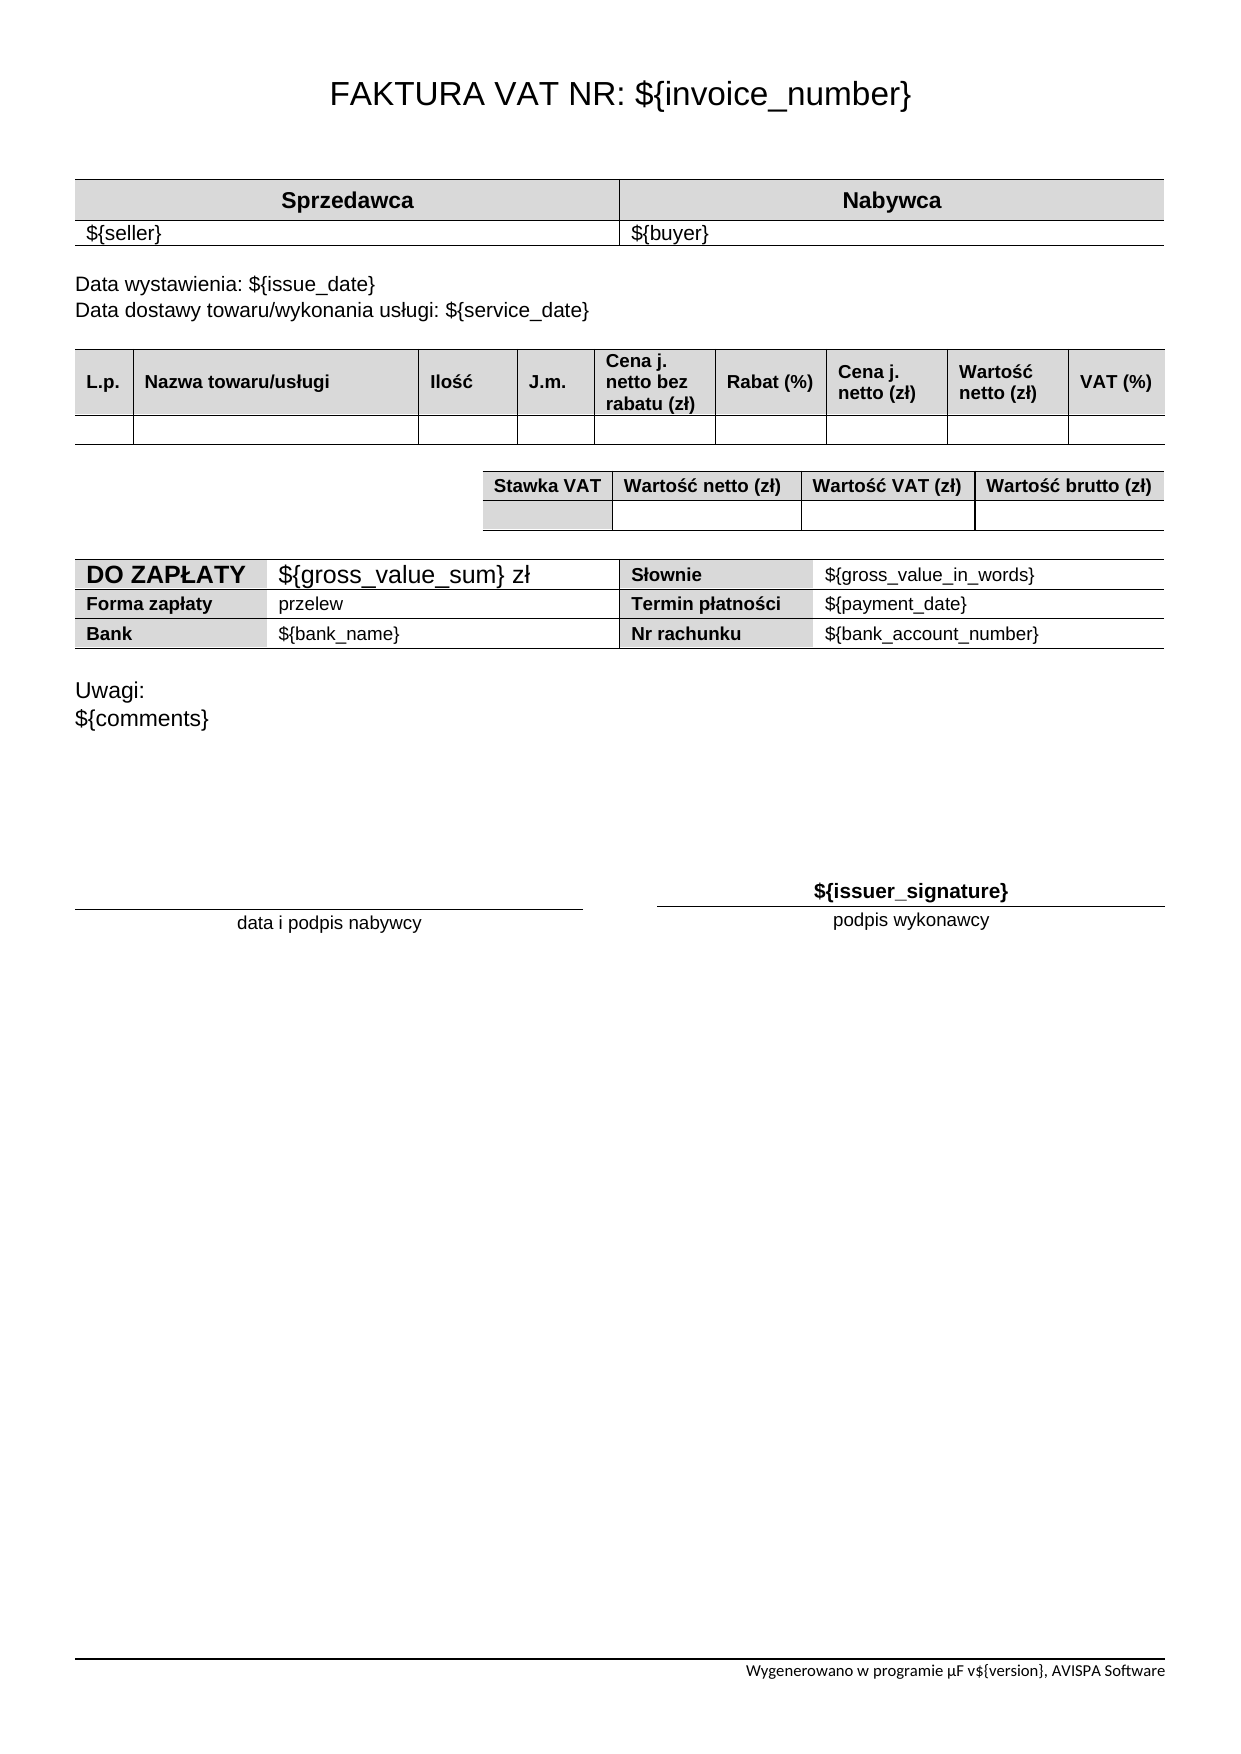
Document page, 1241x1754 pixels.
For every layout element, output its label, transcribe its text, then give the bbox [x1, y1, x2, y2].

table_header Ilość [419, 350, 517, 414]
table_header Rabat (%) [716, 350, 826, 414]
text FAKTURA VAT NR: ${invoice_number} [75, 74, 1165, 112]
table_header J.m. [518, 350, 594, 414]
table_cell ${seller} [75, 221, 619, 245]
table_header Nabywca [620, 180, 1164, 220]
table_cell [976, 501, 1164, 529]
text Data wystawienia: ${issue_date} [75, 272, 1165, 296]
table_cell [716, 416, 826, 444]
table_cell ${payment_date} [814, 590, 1164, 618]
table_cell [75, 416, 133, 444]
table_cell [802, 501, 974, 529]
table_cell przelew [267, 590, 619, 618]
table_cell ${buyer} [620, 221, 1164, 245]
table_cell [134, 416, 418, 444]
table_header ${gross_value_sum} zł [267, 560, 619, 588]
table_header Wartość netto (zł) [948, 350, 1068, 414]
table_cell ${bank_account_number} [814, 619, 1164, 647]
text Uwagi: [75, 677, 1165, 703]
table_header DO ZAPŁATY [75, 560, 267, 588]
table_header Wartość brutto (zł) [976, 472, 1164, 500]
table_cell [518, 416, 594, 444]
text ${comments} [75, 705, 1165, 731]
table_cell [827, 416, 947, 444]
table_cell [613, 501, 801, 529]
table_header Nazwa towaru/usługi [134, 350, 418, 414]
table_header VAT (%) [1069, 350, 1165, 414]
table_header Wartość netto (zł) [613, 472, 801, 500]
table_header L.p. [75, 350, 133, 414]
text podpis wykonawcy [657, 909, 1165, 931]
table_cell Termin płatności [620, 590, 813, 618]
table_header Sprzedawca [75, 180, 619, 220]
table_header Cena j. netto (zł) [827, 350, 947, 414]
table_cell Forma zapłaty [75, 590, 267, 618]
table_cell ${bank_name} [267, 619, 619, 647]
table_header Słownie [620, 560, 813, 588]
table_header Wartość VAT (zł) [802, 472, 974, 500]
table_cell [595, 416, 715, 444]
table_header Cena j. netto bez rabatu (zł) [595, 350, 715, 414]
table_cell [1069, 416, 1165, 444]
table_header Stawka VAT [483, 472, 612, 500]
table_cell Nr rachunku [620, 619, 813, 647]
text ${issuer_signature} [657, 876, 1165, 906]
text Data dostawy towaru/wykonania usługi: ${service_date} [75, 297, 1165, 321]
table_cell Bank [75, 619, 267, 647]
table_cell [948, 416, 1068, 444]
table_header ${gross_value_in_words} [814, 560, 1164, 588]
table_cell [419, 416, 517, 444]
table_cell [483, 501, 612, 529]
text data i podpis nabywcy [75, 911, 583, 933]
